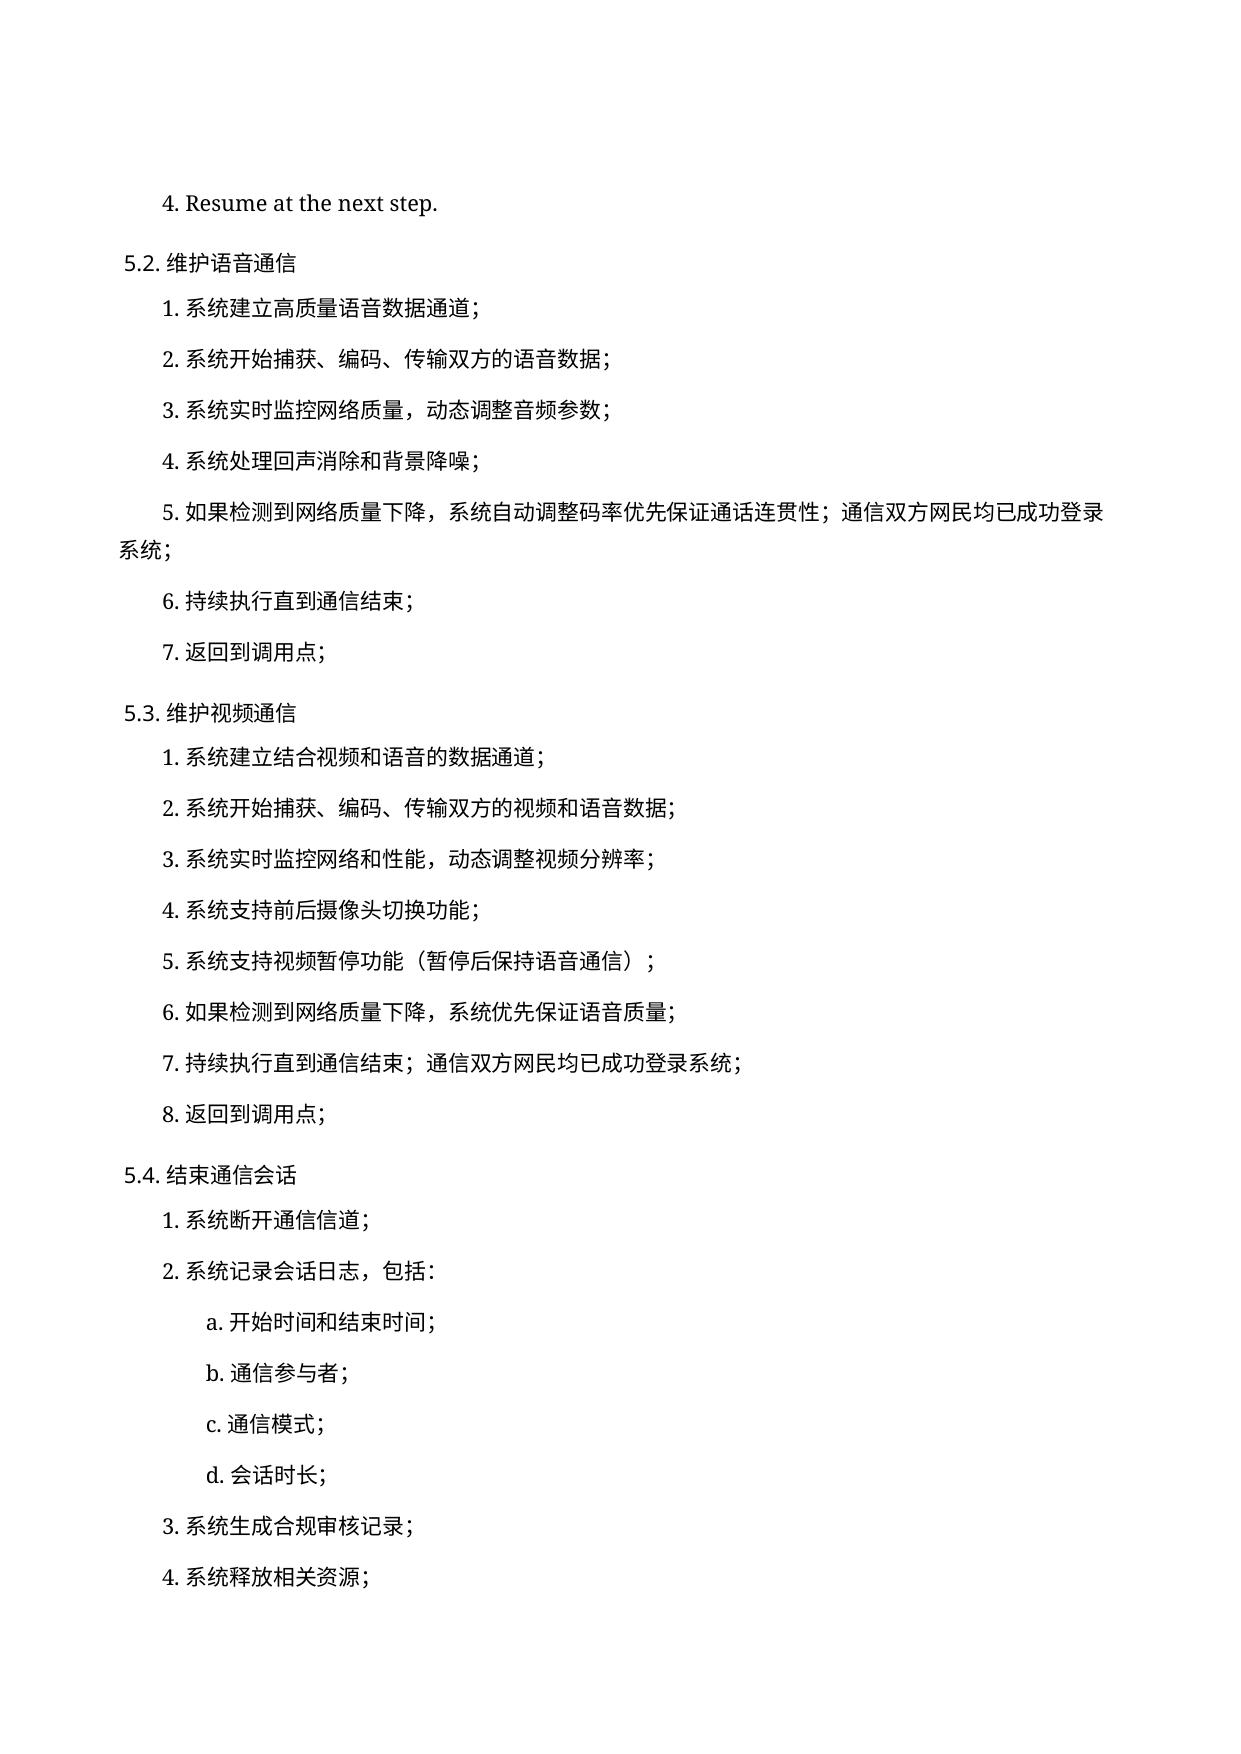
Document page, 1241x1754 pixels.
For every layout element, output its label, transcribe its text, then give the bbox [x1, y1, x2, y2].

text 1. 系统建立高质量语音数据通道； [118, 291, 1122, 322]
text 4. 系统处理回声消除和背景降噪； [118, 444, 1122, 476]
subtitle 维护视频通信 [118, 696, 1122, 727]
text 6. 持续执行直到通信结束； [118, 584, 1122, 615]
text 3. 系统实时监控网络质量，动态调整音频参数； [118, 393, 1122, 424]
text 8. 返回到调用点； [118, 1097, 1122, 1129]
text 5. 如果检测到网络质量下降，系统自动调整码率优先保证通话连贯性；通信双方网民均已成功登录系统； [118, 495, 1122, 564]
subtitle 结束通信会话 [118, 1158, 1122, 1190]
subtitle 维护语音通信 [118, 246, 1122, 278]
text c. 通信模式； [118, 1407, 1122, 1439]
text 7. 返回到调用点； [118, 635, 1122, 666]
text 1. 系统断开通信信道； [118, 1203, 1122, 1234]
text 1. 系统建立结合视频和语音的数据通道； [118, 740, 1122, 772]
text 7. 持续执行直到通信结束；通信双方网民均已成功登录系统； [118, 1046, 1122, 1078]
text 2. 系统开始捕获、编码、传输双方的视频和语音数据； [118, 791, 1122, 823]
text 4. 系统释放相关资源； [118, 1560, 1122, 1592]
text b. 通信参与者； [118, 1356, 1122, 1388]
text 4. 系统支持前后摄像头切换功能； [118, 893, 1122, 925]
text 6. 如果检测到网络质量下降，系统优先保证语音质量； [118, 995, 1122, 1027]
text 4. Resume at the next step. [118, 188, 1122, 217]
text a. 开始时间和结束时间； [118, 1305, 1122, 1337]
text 2. 系统开始捕获、编码、传输双方的语音数据； [118, 342, 1122, 373]
text d. 会话时长； [118, 1458, 1122, 1490]
text 3. 系统生成合规审核记录； [118, 1509, 1122, 1541]
text 2. 系统记录会话日志，包括： [118, 1254, 1122, 1286]
text 3. 系统实时监控网络和性能，动态调整视频分辨率； [118, 842, 1122, 874]
text 5. 系统支持视频暂停功能（暂停后保持语音通信）； [118, 944, 1122, 976]
